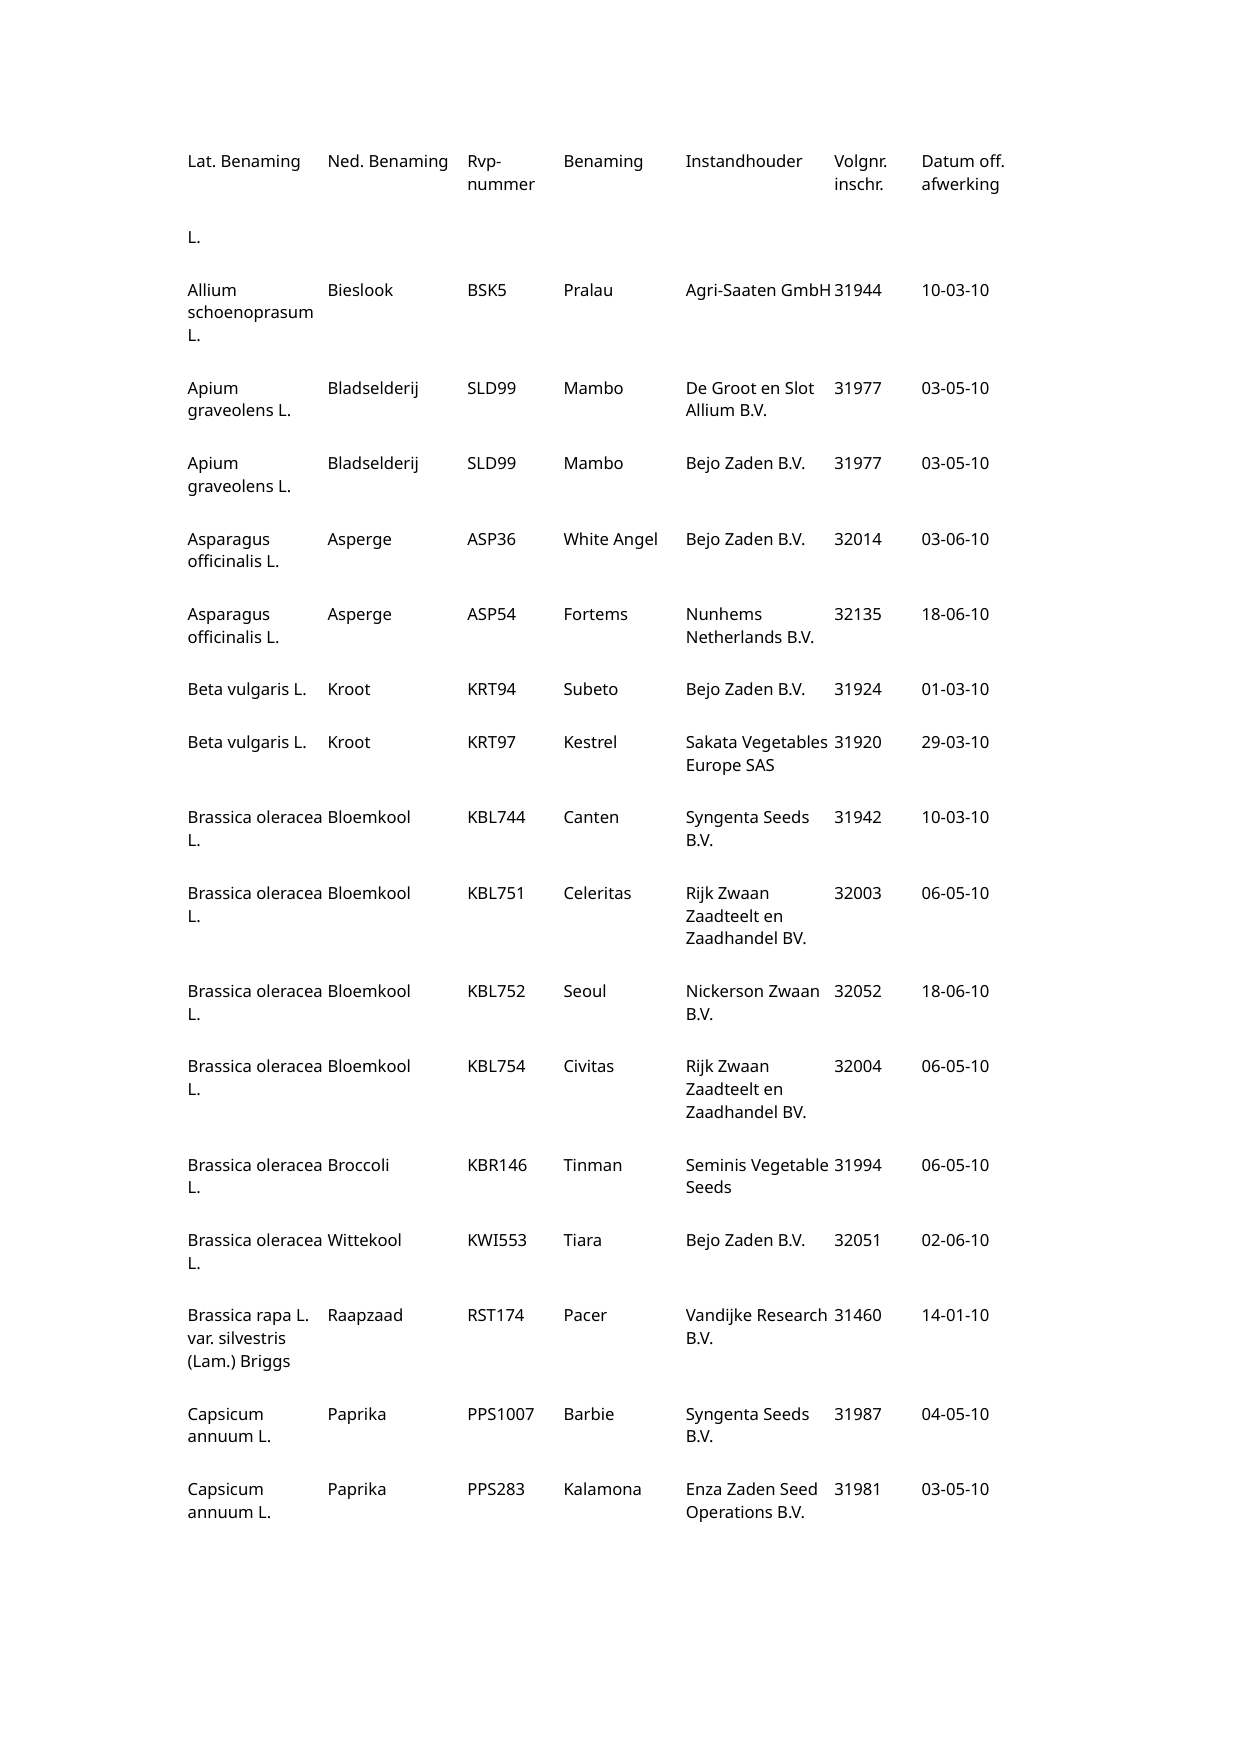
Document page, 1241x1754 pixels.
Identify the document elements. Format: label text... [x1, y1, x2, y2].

table_cell Apium graveolens L. [188, 376, 327, 452]
table_cell 06-05-10 [921, 1055, 1053, 1153]
table_cell Enza Zaden Seed Operations B.V. [686, 1478, 834, 1553]
table_cell Barbie [563, 1402, 686, 1477]
table_cell 31977 [834, 452, 921, 527]
table_cell Capsicum annuum L. [188, 1478, 327, 1553]
table_cell Seminis Vegetable Seeds [686, 1153, 834, 1228]
table_header Instandhouder [686, 150, 834, 225]
table_cell Mambo [563, 452, 686, 527]
table_cell Pacer [563, 1304, 686, 1402]
table_header Volgnr. inschr. [834, 150, 921, 225]
table_cell 18-06-10 [921, 980, 1053, 1055]
table_cell Bejo Zaden B.V. [686, 678, 834, 731]
table_cell Broccoli [327, 1153, 467, 1228]
table_header Rvp-nummer [467, 150, 563, 225]
table_cell Vandijke Research B.V. [686, 1304, 834, 1402]
table_cell 02-06-10 [921, 1229, 1053, 1304]
table_cell 32051 [834, 1229, 921, 1304]
table_cell Civitas [563, 1055, 686, 1153]
table_cell Brassica oleracea L. [188, 1153, 327, 1228]
table_cell Celeritas [563, 881, 686, 979]
table_cell Brassica oleracea L. [188, 1055, 327, 1153]
table_cell Bejo Zaden B.V. [686, 452, 834, 527]
table_header Ned. Benaming [327, 150, 467, 225]
table_cell 03-05-10 [921, 376, 1053, 452]
table_cell Tiara [563, 1229, 686, 1304]
table_cell 32014 [834, 527, 921, 602]
table_cell Seoul [563, 980, 686, 1055]
table_cell Bejo Zaden B.V. [686, 527, 834, 602]
table_cell [467, 225, 563, 278]
table_cell 31981 [834, 1478, 921, 1553]
table_cell 06-05-10 [921, 881, 1053, 979]
table_cell L. [188, 225, 327, 278]
table_cell KRT94 [467, 678, 563, 731]
table_cell Asparagus officinalis L. [188, 603, 327, 678]
table_cell KRT97 [467, 731, 563, 806]
table_cell Nunhems Netherlands B.V. [686, 603, 834, 678]
table_cell KBL744 [467, 806, 563, 881]
table_cell Kroot [327, 731, 467, 806]
table_cell Syngenta Seeds B.V. [686, 1402, 834, 1477]
table_cell Subeto [563, 678, 686, 731]
table_cell Fortems [563, 603, 686, 678]
table_cell 31920 [834, 731, 921, 806]
table_cell Brassica oleracea L. [188, 1229, 327, 1304]
table_cell KWI553 [467, 1229, 563, 1304]
table_cell Beta vulgaris L. [188, 731, 327, 806]
table_cell Wittekool [327, 1229, 467, 1304]
table_cell Agri-Saaten GmbH [686, 278, 834, 376]
table_cell 03-05-10 [921, 452, 1053, 527]
table_cell Sakata Vegetables Europe SAS [686, 731, 834, 806]
table_cell Asperge [327, 603, 467, 678]
table_cell KBR146 [467, 1153, 563, 1228]
table_cell Brassica oleracea L. [188, 980, 327, 1055]
table_cell RST174 [467, 1304, 563, 1402]
table_cell 31942 [834, 806, 921, 881]
table_cell [327, 225, 467, 278]
table_cell De Groot en Slot Allium B.V. [686, 376, 834, 452]
table_cell ASP36 [467, 527, 563, 602]
table_cell Rijk Zwaan Zaadteelt en Zaadhandel BV. [686, 881, 834, 979]
table_cell Apium graveolens L. [188, 452, 327, 527]
table_cell Paprika [327, 1402, 467, 1477]
table_cell Bieslook [327, 278, 467, 376]
table_cell Canten [563, 806, 686, 881]
table_header Lat. Benaming [188, 150, 327, 225]
table_cell 31944 [834, 278, 921, 376]
table_cell 06-05-10 [921, 1153, 1053, 1228]
table_cell [921, 225, 1053, 278]
table_cell Pralau [563, 278, 686, 376]
table_cell PPS1007 [467, 1402, 563, 1477]
table_cell 03-05-10 [921, 1478, 1053, 1553]
table_cell Brassica rapa L. var. silvestris (Lam.) Briggs [188, 1304, 327, 1402]
table_cell 32052 [834, 980, 921, 1055]
table_cell KBL754 [467, 1055, 563, 1153]
table_cell Bejo Zaden B.V. [686, 1229, 834, 1304]
table_cell KBL752 [467, 980, 563, 1055]
table_cell White Angel [563, 527, 686, 602]
table_cell Bloemkool [327, 980, 467, 1055]
table_cell Tinman [563, 1153, 686, 1228]
table_cell Rijk Zwaan Zaadteelt en Zaadhandel BV. [686, 1055, 834, 1153]
table_cell Kroot [327, 678, 467, 731]
table_cell Syngenta Seeds B.V. [686, 806, 834, 881]
table_cell 31924 [834, 678, 921, 731]
table_cell Bloemkool [327, 881, 467, 979]
table_cell Capsicum annuum L. [188, 1402, 327, 1477]
table_cell 10-03-10 [921, 806, 1053, 881]
table_cell 32135 [834, 603, 921, 678]
table_cell Bladselderij [327, 452, 467, 527]
table_cell 31460 [834, 1304, 921, 1402]
table_cell Brassica oleracea L. [188, 806, 327, 881]
table_header Benaming [563, 150, 686, 225]
table_cell Kalamona [563, 1478, 686, 1553]
table_cell 14-01-10 [921, 1304, 1053, 1402]
table_cell Asparagus officinalis L. [188, 527, 327, 602]
table_cell Mambo [563, 376, 686, 452]
table_cell Asperge [327, 527, 467, 602]
table_cell Allium schoenoprasum L. [188, 278, 327, 376]
table_cell BSK5 [467, 278, 563, 376]
table_cell [686, 225, 834, 278]
table_cell PPS283 [467, 1478, 563, 1553]
table_cell Bloemkool [327, 806, 467, 881]
table_cell Bladselderij [327, 376, 467, 452]
table_cell [834, 225, 921, 278]
table_cell 18-06-10 [921, 603, 1053, 678]
table_cell 31987 [834, 1402, 921, 1477]
table_cell Brassica oleracea L. [188, 881, 327, 979]
table_cell Paprika [327, 1478, 467, 1553]
table_cell 04-05-10 [921, 1402, 1053, 1477]
table_cell Beta vulgaris L. [188, 678, 327, 731]
table_cell 03-06-10 [921, 527, 1053, 602]
table_cell [563, 225, 686, 278]
table_cell 31977 [834, 376, 921, 452]
table_cell Kestrel [563, 731, 686, 806]
table_cell Bloemkool [327, 1055, 467, 1153]
table_cell Nickerson Zwaan B.V. [686, 980, 834, 1055]
table_cell 10-03-10 [921, 278, 1053, 376]
table_cell 32003 [834, 881, 921, 979]
table_cell 32004 [834, 1055, 921, 1153]
table_header Datum off. afwerking [921, 150, 1053, 225]
table_cell Raapzaad [327, 1304, 467, 1402]
table_cell 01-03-10 [921, 678, 1053, 731]
table_cell KBL751 [467, 881, 563, 979]
table_cell SLD99 [467, 452, 563, 527]
table_cell 29-03-10 [921, 731, 1053, 806]
table_cell SLD99 [467, 376, 563, 452]
table_cell ASP54 [467, 603, 563, 678]
table_cell 31994 [834, 1153, 921, 1228]
